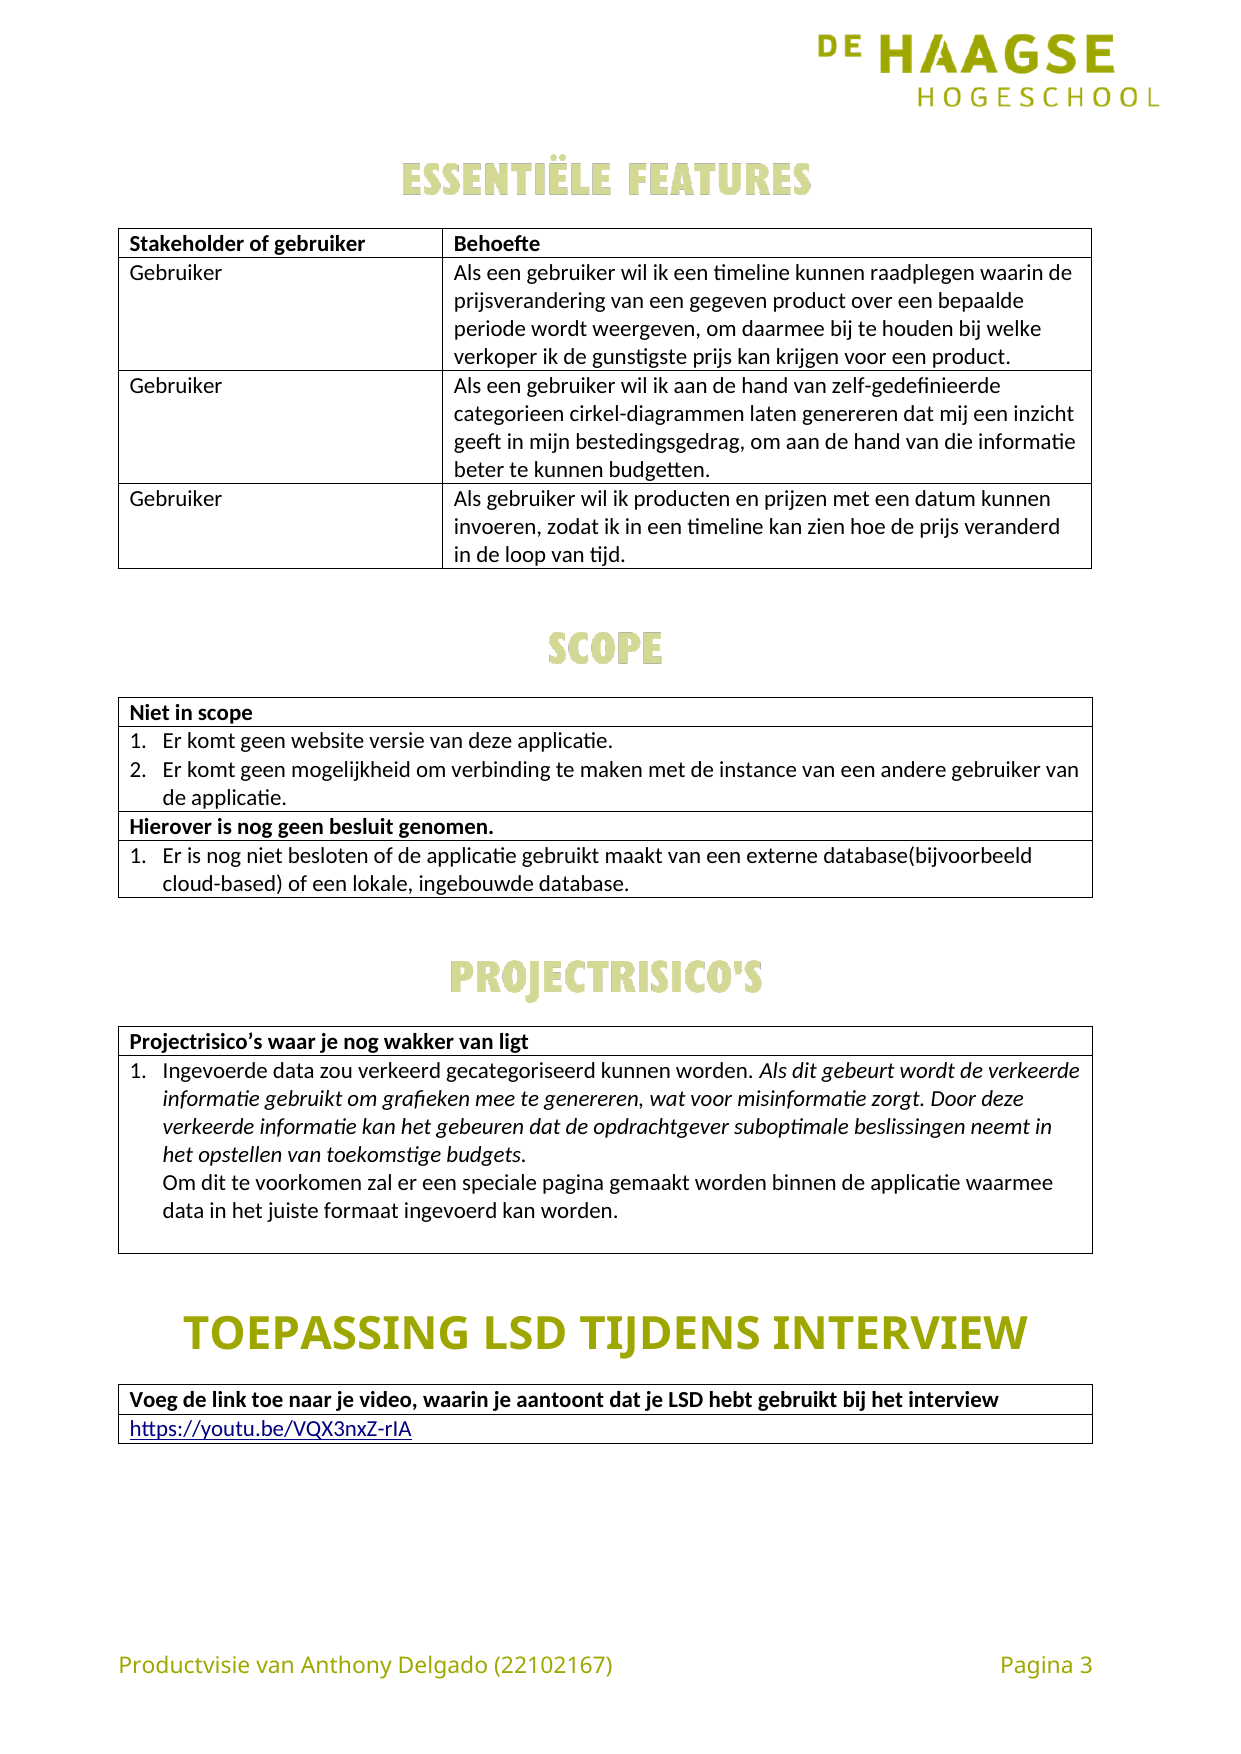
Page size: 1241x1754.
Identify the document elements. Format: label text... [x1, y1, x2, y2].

table_cell Gebruiker [119, 371, 442, 483]
table_header Stakeholder of gebruiker [119, 229, 442, 257]
table_cell Gebruiker [119, 484, 442, 568]
table_cell Ingevoerde data zou verkeerd gecategoriseerd kunnen worden. Als dit gebeurt wordt de verkeerde informatie gebruikt om grafieken mee te genereren, wat voor misinformatie zorgt. Door deze verkeerde informatie kan het gebeuren dat de opdrachtgever suboptimale beslissingen neemt in het opstellen van toekomstige budgets. Om dit te voorkomen zal er een speciale pagina gemaakt worden binnen de applicatie waarmee data in het juiste formaat ingevoerd kan worden. [119, 1056, 1092, 1252]
table_header Behoefte [443, 229, 1091, 257]
table_header Niet in scope [119, 698, 1092, 726]
text TOEPASSING LSD TIJDENS INTERVIEW [118, 1300, 1093, 1363]
table_cell Als gebruiker wil ik producten en prijzen met een datum kunnen invoeren, zodat ik in een timeline kan zien hoe de prijs veranderd in de loop van tijd. [443, 484, 1091, 568]
table_cell Hierover is nog geen besluit genomen. [119, 812, 1092, 840]
table_cell Er is nog niet besloten of de applicatie gebruikt maakt van een externe database(bijvoorbeeld cloud-based) of een lokale, ingebouwde database. [119, 841, 1092, 897]
table_header Projectrisico’s waar je nog wakker van ligt [119, 1027, 1092, 1055]
table_cell https://youtu.be/VQX3nxZ-rIA [119, 1415, 1092, 1442]
picture [298, 616, 913, 678]
table_cell Er komt geen website versie van deze applicatie. Er komt geen mogelijkheid om verbinding te maken met de instance van een andere gebruiker van de applicatie. [119, 727, 1092, 811]
table_cell Gebruiker [119, 258, 442, 370]
table_cell Als een gebruiker wil ik aan de hand van zelf-gedefinieerde categorieen cirkel-diagrammen laten genereren dat mij een inzicht geeft in mijn bestedingsgedrag, om aan de hand van die informatie beter te kunnen budgetten. [443, 371, 1091, 483]
picture [298, 944, 913, 1007]
picture [298, 147, 913, 209]
table_header Voeg de link toe naar je video, waarin je aantoont dat je LSD hebt gebruikt bij het interview [119, 1385, 1092, 1413]
picture [797, 13, 1180, 127]
table_cell Als een gebruiker wil ik een timeline kunnen raadplegen waarin de prijsverandering van een gegeven product over een bepaalde periode wordt weergeven, om daarmee bij te houden bij welke verkoper ik de gunstigste prijs kan krijgen voor een product. [443, 258, 1091, 370]
